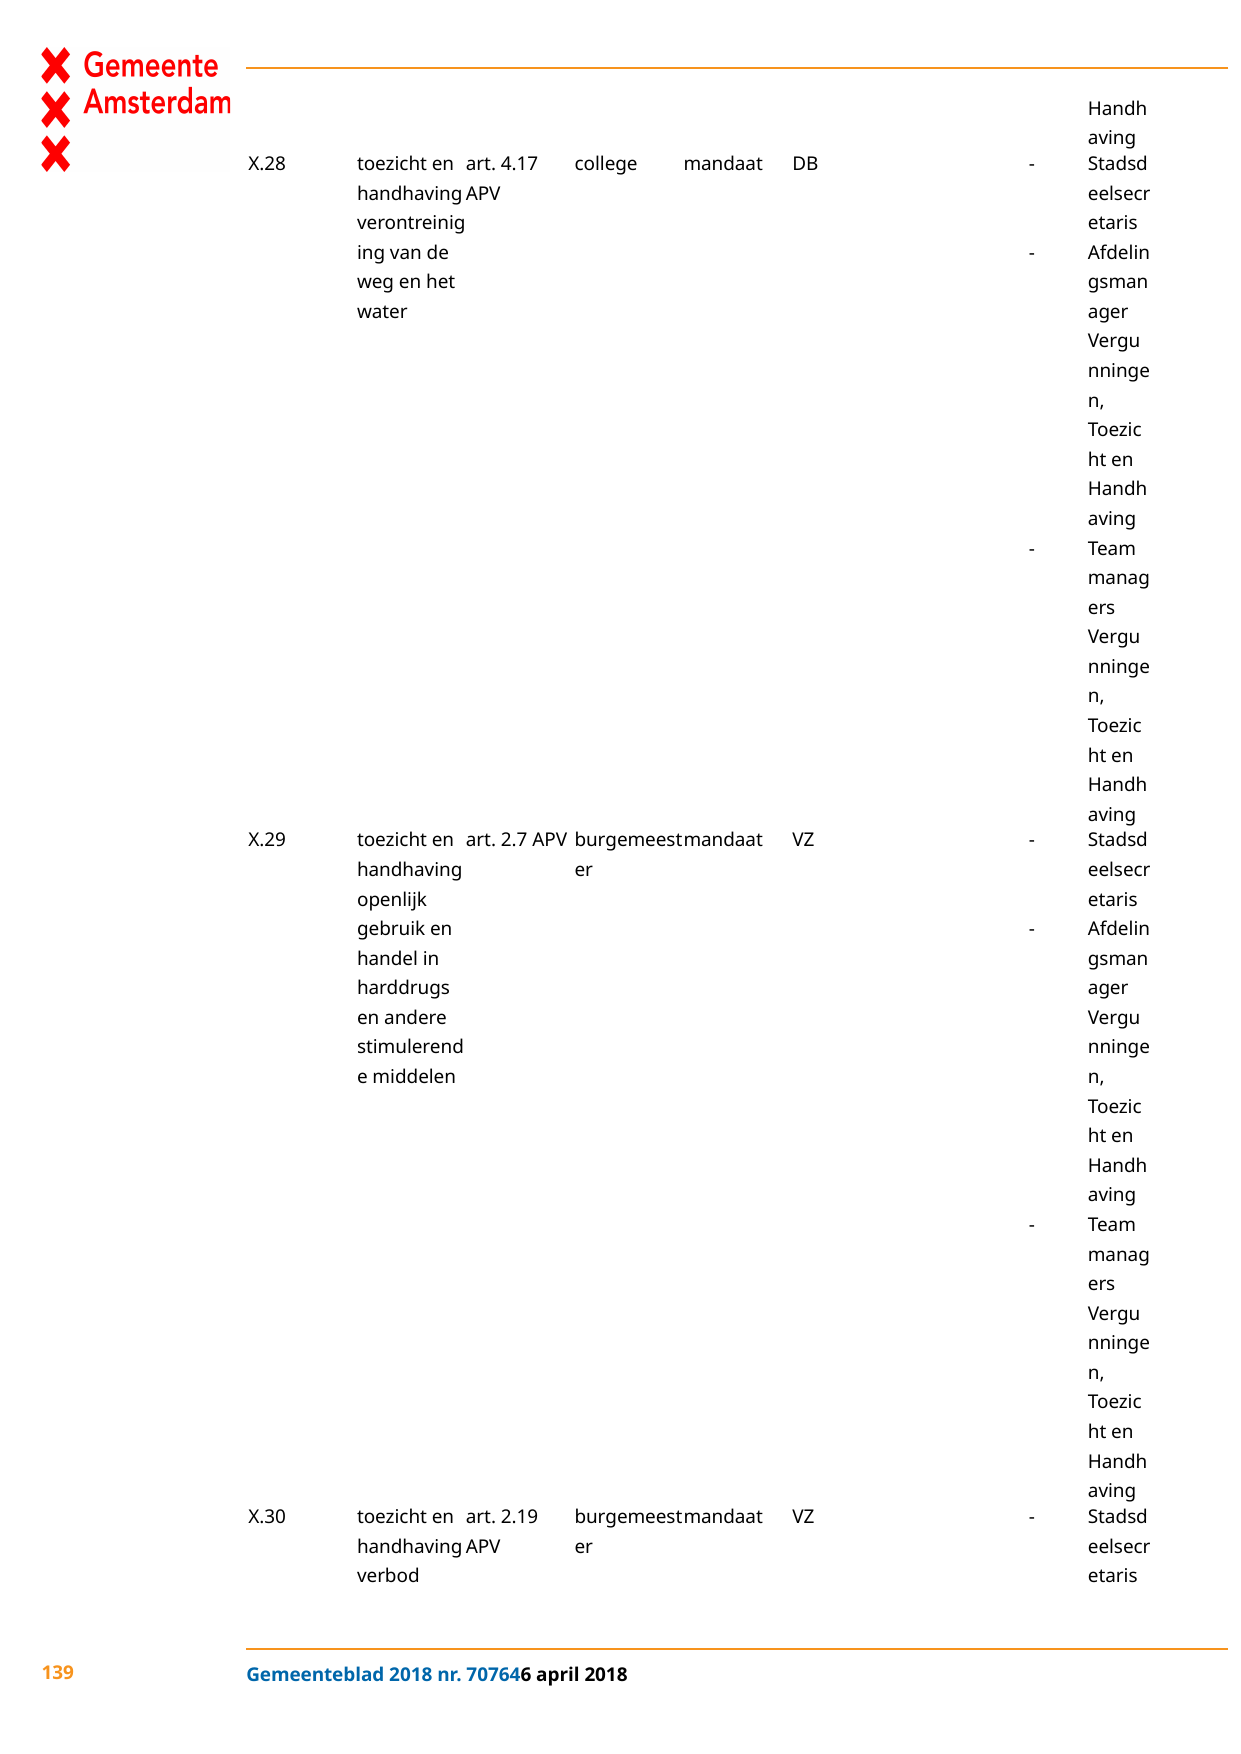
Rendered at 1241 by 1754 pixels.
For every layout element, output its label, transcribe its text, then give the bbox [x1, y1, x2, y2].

table_cell [901, 95, 1028, 150]
table_cell [683, 95, 792, 150]
table_cell [901, 1503, 1028, 1588]
table_cell Stadsdeelsecretaris [1029, 1503, 1152, 1588]
table_cell [792, 95, 901, 150]
table_cell toezicht en handhaving verontreiniging van de weg en het water [357, 150, 466, 827]
table_cell college [574, 150, 683, 827]
table_cell art. 4.17 APV [466, 150, 574, 827]
table_cell mandaat [683, 827, 792, 1503]
table_cell art. 2.19 APV [466, 1503, 574, 1588]
table_cell X.30 [248, 1503, 357, 1588]
table_cell DB [792, 150, 901, 827]
table_cell burgemeester [574, 1503, 683, 1588]
table_cell [901, 827, 1028, 1503]
table_cell VZ [792, 1503, 901, 1588]
table_cell VZ [792, 827, 901, 1503]
table_cell mandaat [683, 150, 792, 827]
table_cell Stadsdeelsecretaris Afdelingsmanager Vergunningen, Toezicht en Handhaving Teammanagers Vergunningen, Toezicht en Handhaving [1029, 827, 1152, 1503]
picture [41, 47, 231, 172]
table_cell [248, 95, 357, 150]
table_cell Stadsdeelsecretaris Afdelingsmanager Vergunningen, Toezicht en Handhaving Teammanagers Vergunningen, Toezicht en Handhaving [1029, 150, 1152, 827]
table_cell art. 2.7 APV [466, 827, 574, 1503]
table_cell Handhaving [1029, 95, 1152, 150]
table_cell mandaat [683, 1503, 792, 1588]
table_cell [901, 150, 1028, 827]
table_cell burgemeester [574, 827, 683, 1503]
table_cell toezicht en handhaving openlijk gebruik en handel in harddrugs en andere stimulerende middelen [357, 827, 466, 1503]
table_cell X.29 [248, 827, 357, 1503]
table_cell [574, 95, 683, 150]
table_cell X.28 [248, 150, 357, 827]
table_cell [466, 95, 574, 150]
table_cell toezicht en handhaving verbod [357, 1503, 466, 1588]
table_cell [357, 95, 466, 150]
